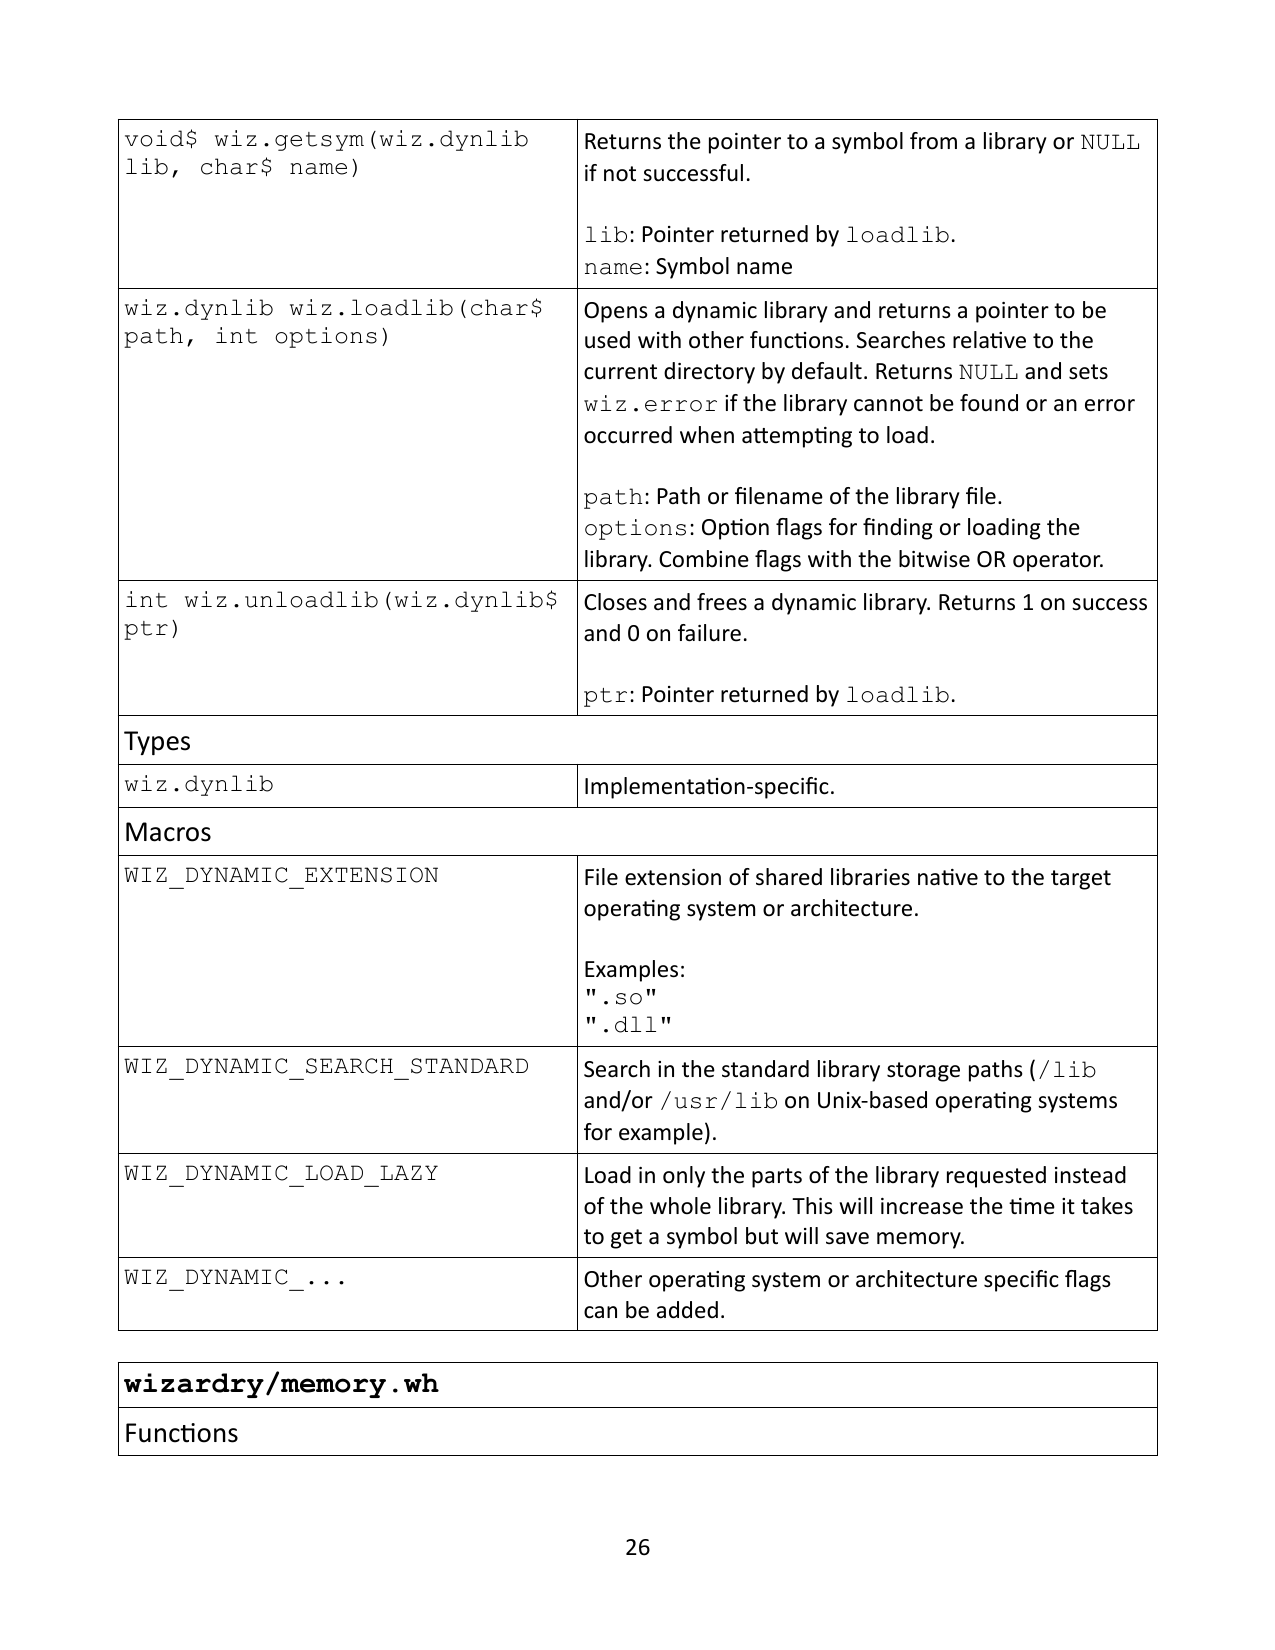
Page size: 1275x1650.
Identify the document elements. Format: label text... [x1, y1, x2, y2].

table_cell File extension of shared libraries native to the target operating system or architecture. Examples: ".so" ".dll" [578, 856, 1157, 1046]
table_cell wiz.dynlib wiz.loadlib(char$ path, int options) [119, 289, 577, 579]
table_cell Returns the pointer to a symbol from a library or NULL if not successful. lib: Pointer returned by loadlib. name: Symbol name [578, 120, 1157, 287]
table_cell wiz.dynlib [119, 765, 577, 807]
table_header wizardry/memory.wh [119, 1363, 1157, 1407]
table_cell WIZ_DYNAMIC_SEARCH_STANDARD [119, 1047, 577, 1152]
table_cell WIZ_DYNAMIC_LOAD_LAZY [119, 1154, 577, 1257]
table_cell Macros [119, 808, 1157, 855]
table_cell WIZ_DYNAMIC_EXTENSION [119, 856, 577, 1046]
table_cell int wiz.unloadlib(wiz.dynlib$ ptr) [119, 581, 577, 715]
table_cell WIZ_DYNAMIC_... [119, 1258, 577, 1330]
table_cell Types [119, 716, 1157, 763]
table_cell Closes and frees a dynamic library. Returns 1 on success and 0 on failure. ptr: Pointer returned by loadlib. [578, 581, 1157, 715]
table_cell Search in the standard library storage paths (/lib and/or /usr/lib on Unix-based operating systems for example). [578, 1047, 1157, 1152]
table_cell void$ wiz.getsym(wiz.dynlib lib, char$ name) [119, 120, 577, 287]
table_cell Load in only the parts of the library requested instead of the whole library. This will increase the time it takes to get a symbol but will save memory. [578, 1154, 1157, 1257]
table_cell Functions [119, 1408, 1157, 1455]
table_cell Implementation-specific. [578, 765, 1157, 807]
table_cell Other operating system or architecture specific flags can be added. [578, 1258, 1157, 1330]
table_cell Opens a dynamic library and returns a pointer to be used with other functions. Searches relative to the current directory by default. Returns NULL and sets wiz.error if the library cannot be found or an error occurred when attempting to load. path: Path or filename of the library file. options: Option flags for finding or loading the library. Combine flags with the bitwise OR operator. [578, 289, 1157, 579]
